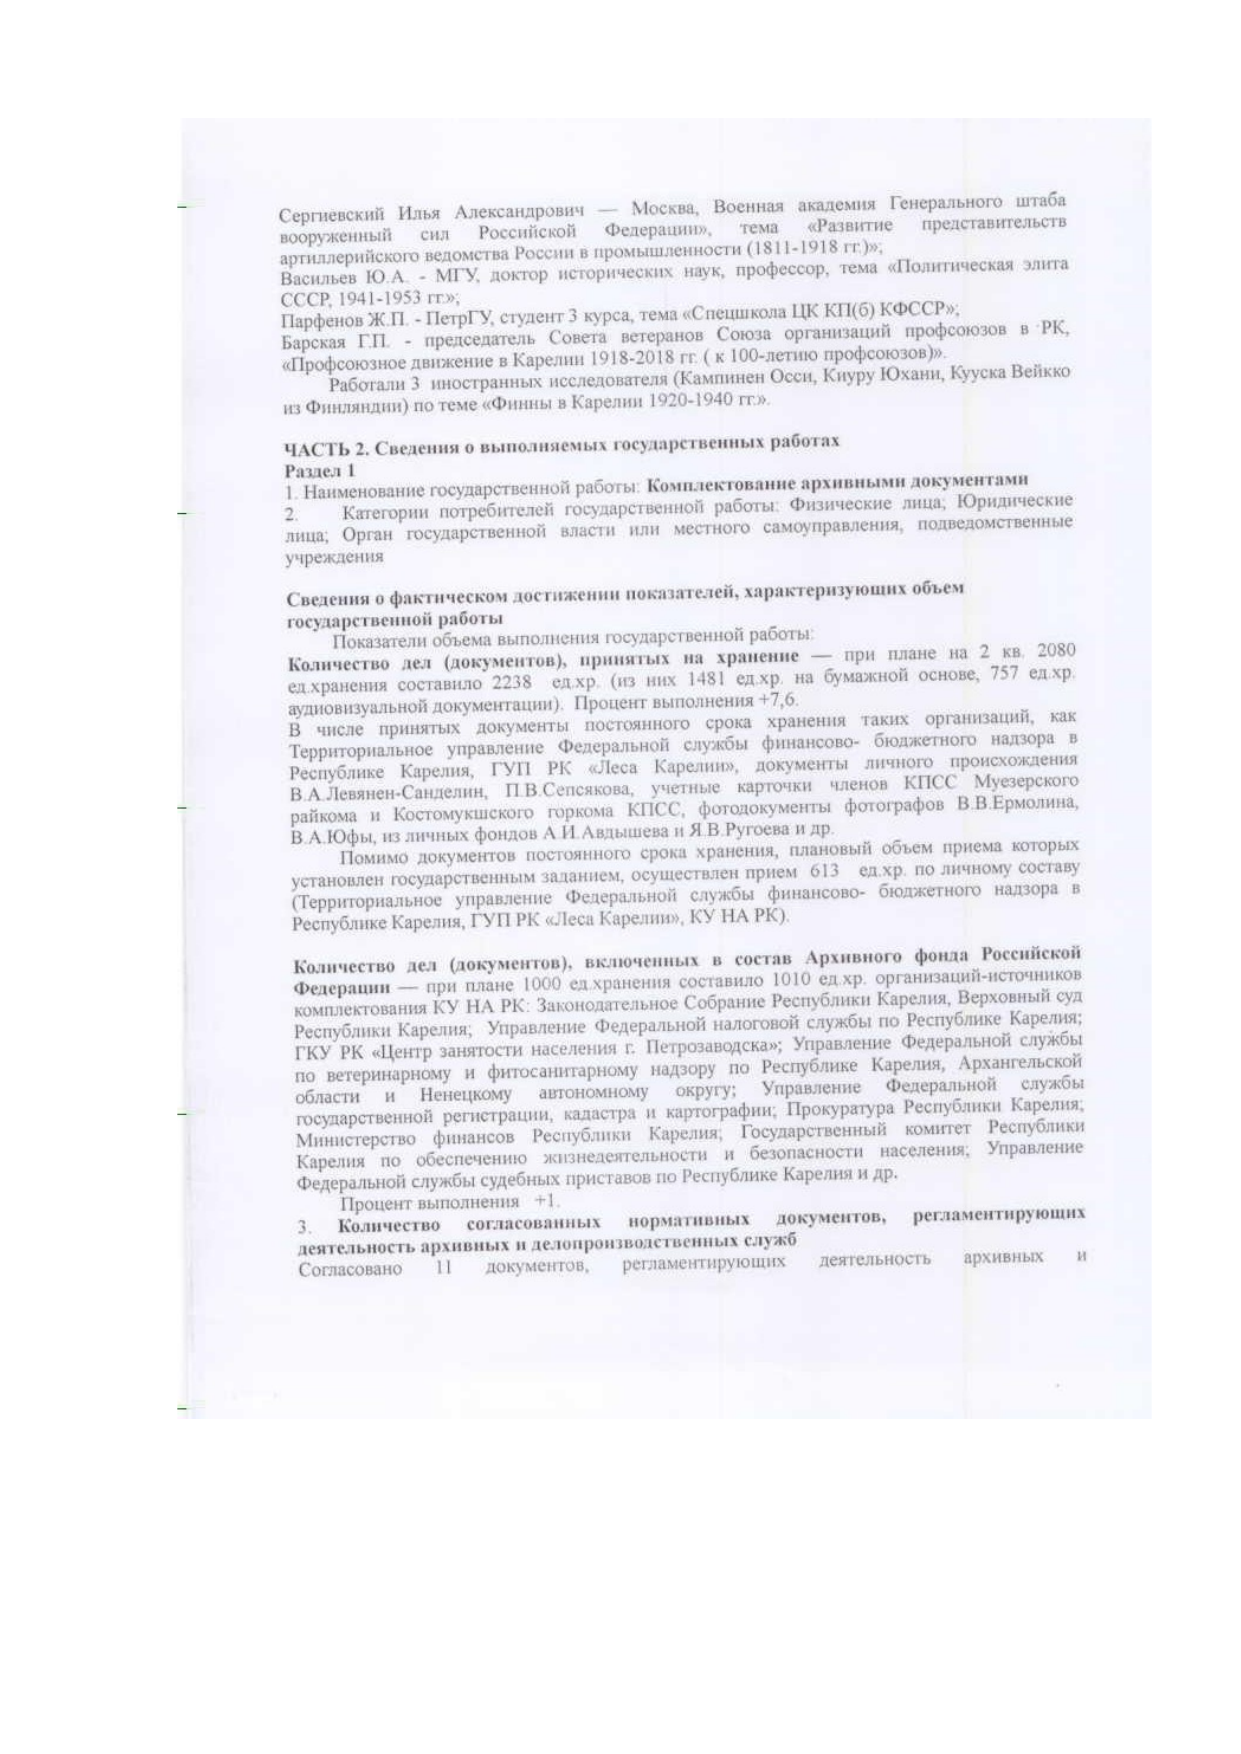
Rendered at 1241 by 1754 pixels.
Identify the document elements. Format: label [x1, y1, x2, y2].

picture [177, 118, 1152, 1419]
